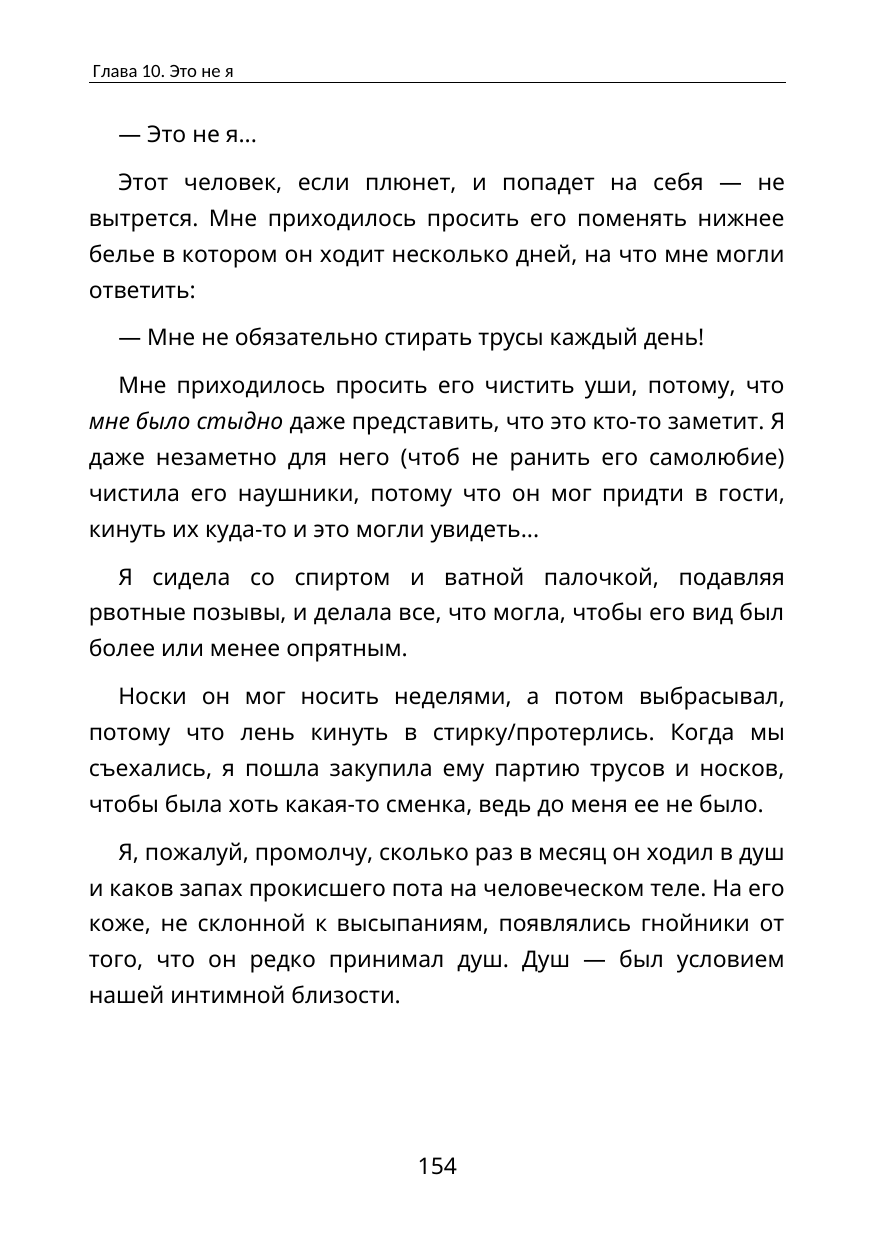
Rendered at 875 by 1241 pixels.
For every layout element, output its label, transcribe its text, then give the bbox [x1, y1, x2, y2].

text Мне приходилось просить его чистить уши, потому, что мне было стыдно даже представить, что это кто-то заметит. Я даже незаметно для него (чтоб не ранить его самолюбие) чистила его наушники, потому что он мог придти в гости, кинуть их куда-то и это могли увидеть... [88, 369, 786, 544]
text — Мне не обязательно стирать трусы каждый день! [88, 321, 786, 352]
text — Это не я... [88, 118, 786, 149]
text Этот человек, если плюнет, и попадет на себя — не вытрется. Мне приходилось просить его поменять нижнее белье в котором он ходит несколько дней, на что мне могли ответить: [88, 166, 786, 305]
text Носки он мог носить неделями, а потом выбрасывал, потому что лень кинуть в стирку/протерлись. Когда мы съехались, я пошла закупила ему партию трусов и носков, чтобы была хоть какая-то сменка, ведь до меня ее не было. [88, 680, 786, 819]
text Я сидела со спиртом и ватной палочкой, подавляя рвотные позывы, и делала все, что могла, чтобы его вид был более или менее опрятным. [88, 560, 786, 663]
text Я, пожалуй, промолчу, сколько раз в месяц он ходил в душ и каков запах прокисшего пота на человеческом теле. На его коже, не склонной к высыпаниям, появлялись гнойники от того, что он редко принимал душ. Душ — был условием нашей интимной близости. [88, 836, 786, 1011]
